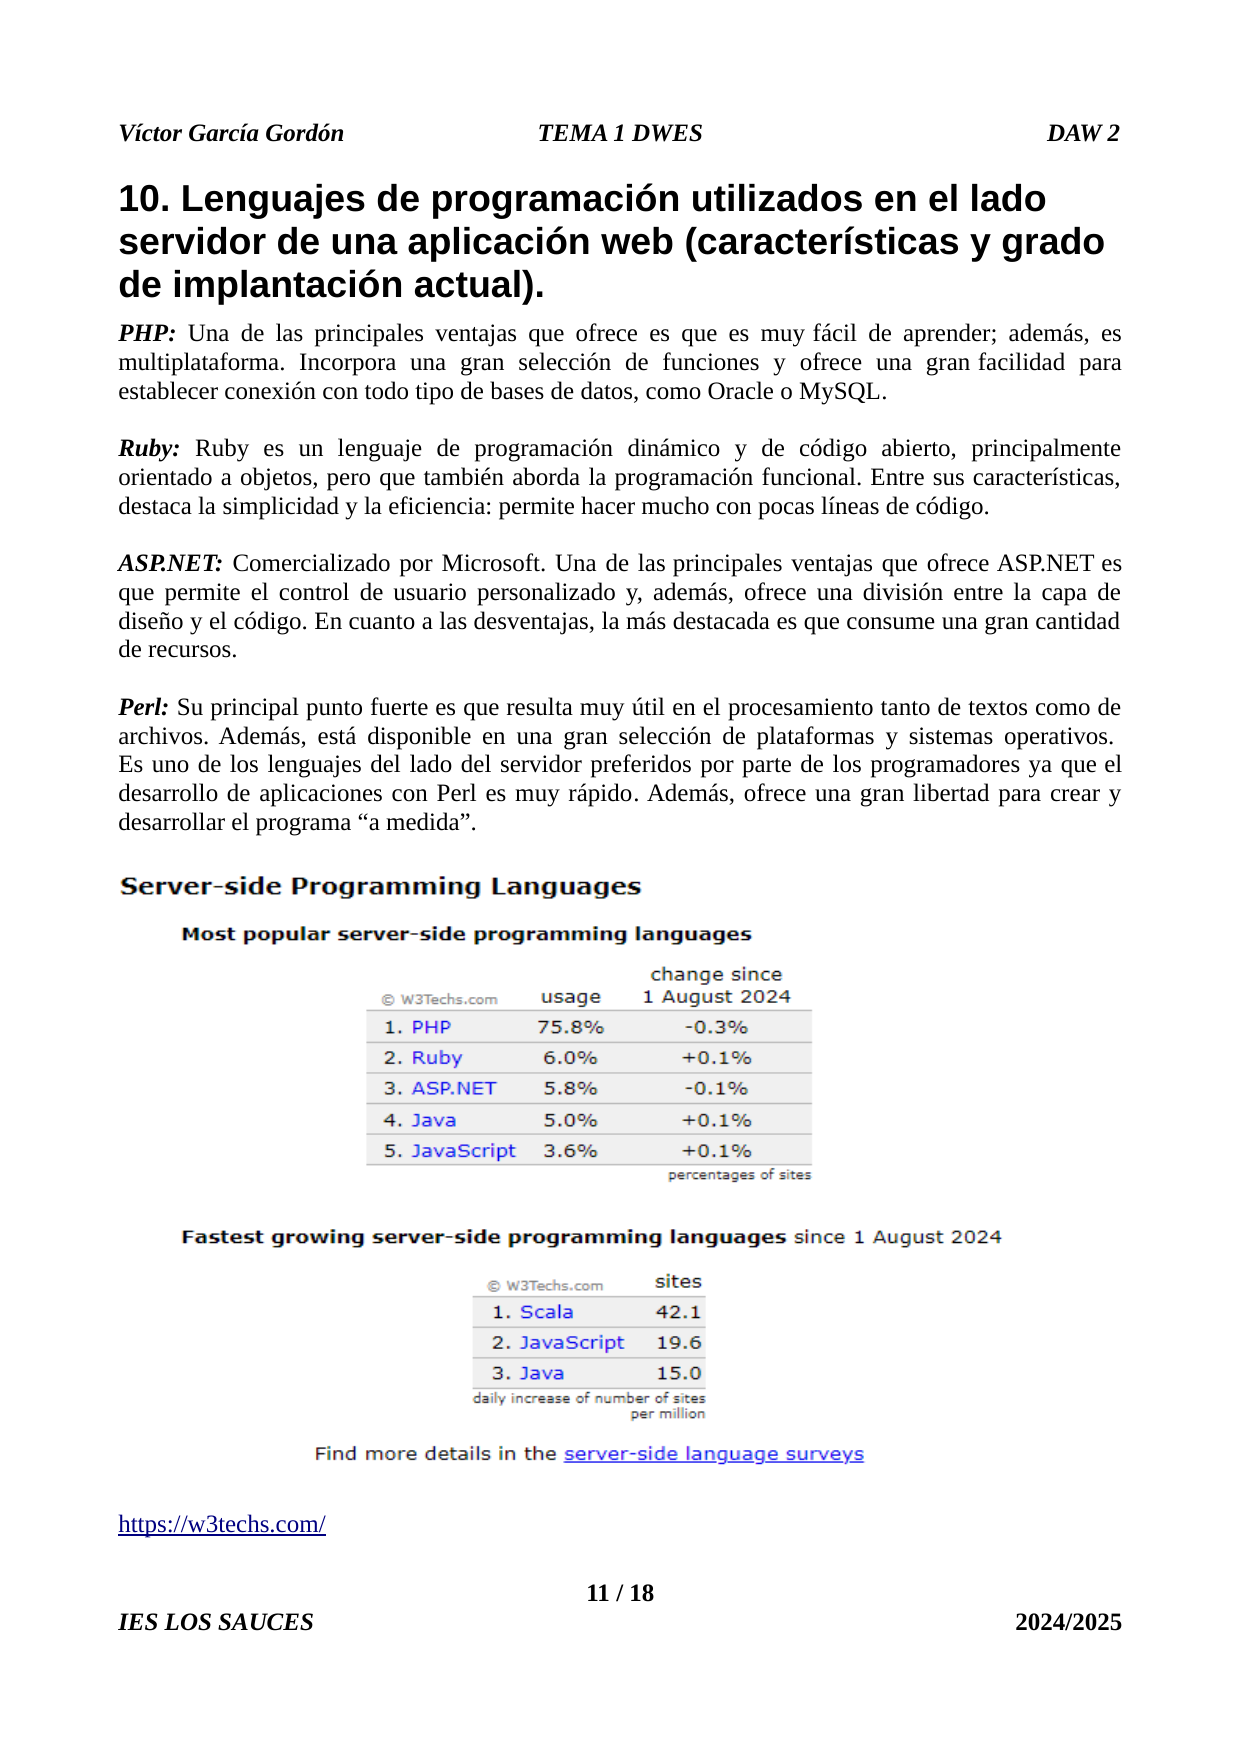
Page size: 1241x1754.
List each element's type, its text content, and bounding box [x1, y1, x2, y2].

text https://w3techs.com/ [118, 1509, 1122, 1538]
text Perl: Su principal punto fuerte es que resulta muy útil en el procesamiento tanto de textos como de archivos. Además, está disponible en una gran selección de plataformas y sistemas operativos. Es uno de los lenguajes del lado del servidor preferidos por parte de los programadores ya que el desarrollo de aplicaciones con Perl es muy rápido. Además, ofrece una gran libertad para crear y desarrollar el programa “a medida”. [118, 692, 1122, 836]
picture [118, 864, 1050, 1481]
text Ruby: Ruby es un lenguaje de programación dinámico y de código abierto, principalmente orientado a objetos, pero que también aborda la programación funcional. Entre sus características, destaca la simplicidad y la eficiencia: permite hacer mucho con pocas líneas de código. [118, 433, 1122, 519]
subtitle 10. Lenguajes de programación utilizados en el lado servidor de una aplicación web (características y grado de implantación actual). [118, 176, 1122, 306]
text PHP: Una de las principales ventajas que ofrece es que es muy fácil de aprender; además, es multiplataforma. Incorpora una gran selección de funciones y ofrece una gran facilidad para establecer conexión con todo tipo de bases de datos, como Oracle o MySQL. [118, 318, 1122, 404]
text ASP.NET: Comercializado por Microsoft. Una de las principales ventajas que ofrece ASP.NET es que permite el control de usuario personalizado y, además, ofrece una división entre la capa de diseño y el código. En cuanto a las desventajas, la más destacada es que consume una gran cantidad de recursos. [118, 548, 1122, 663]
